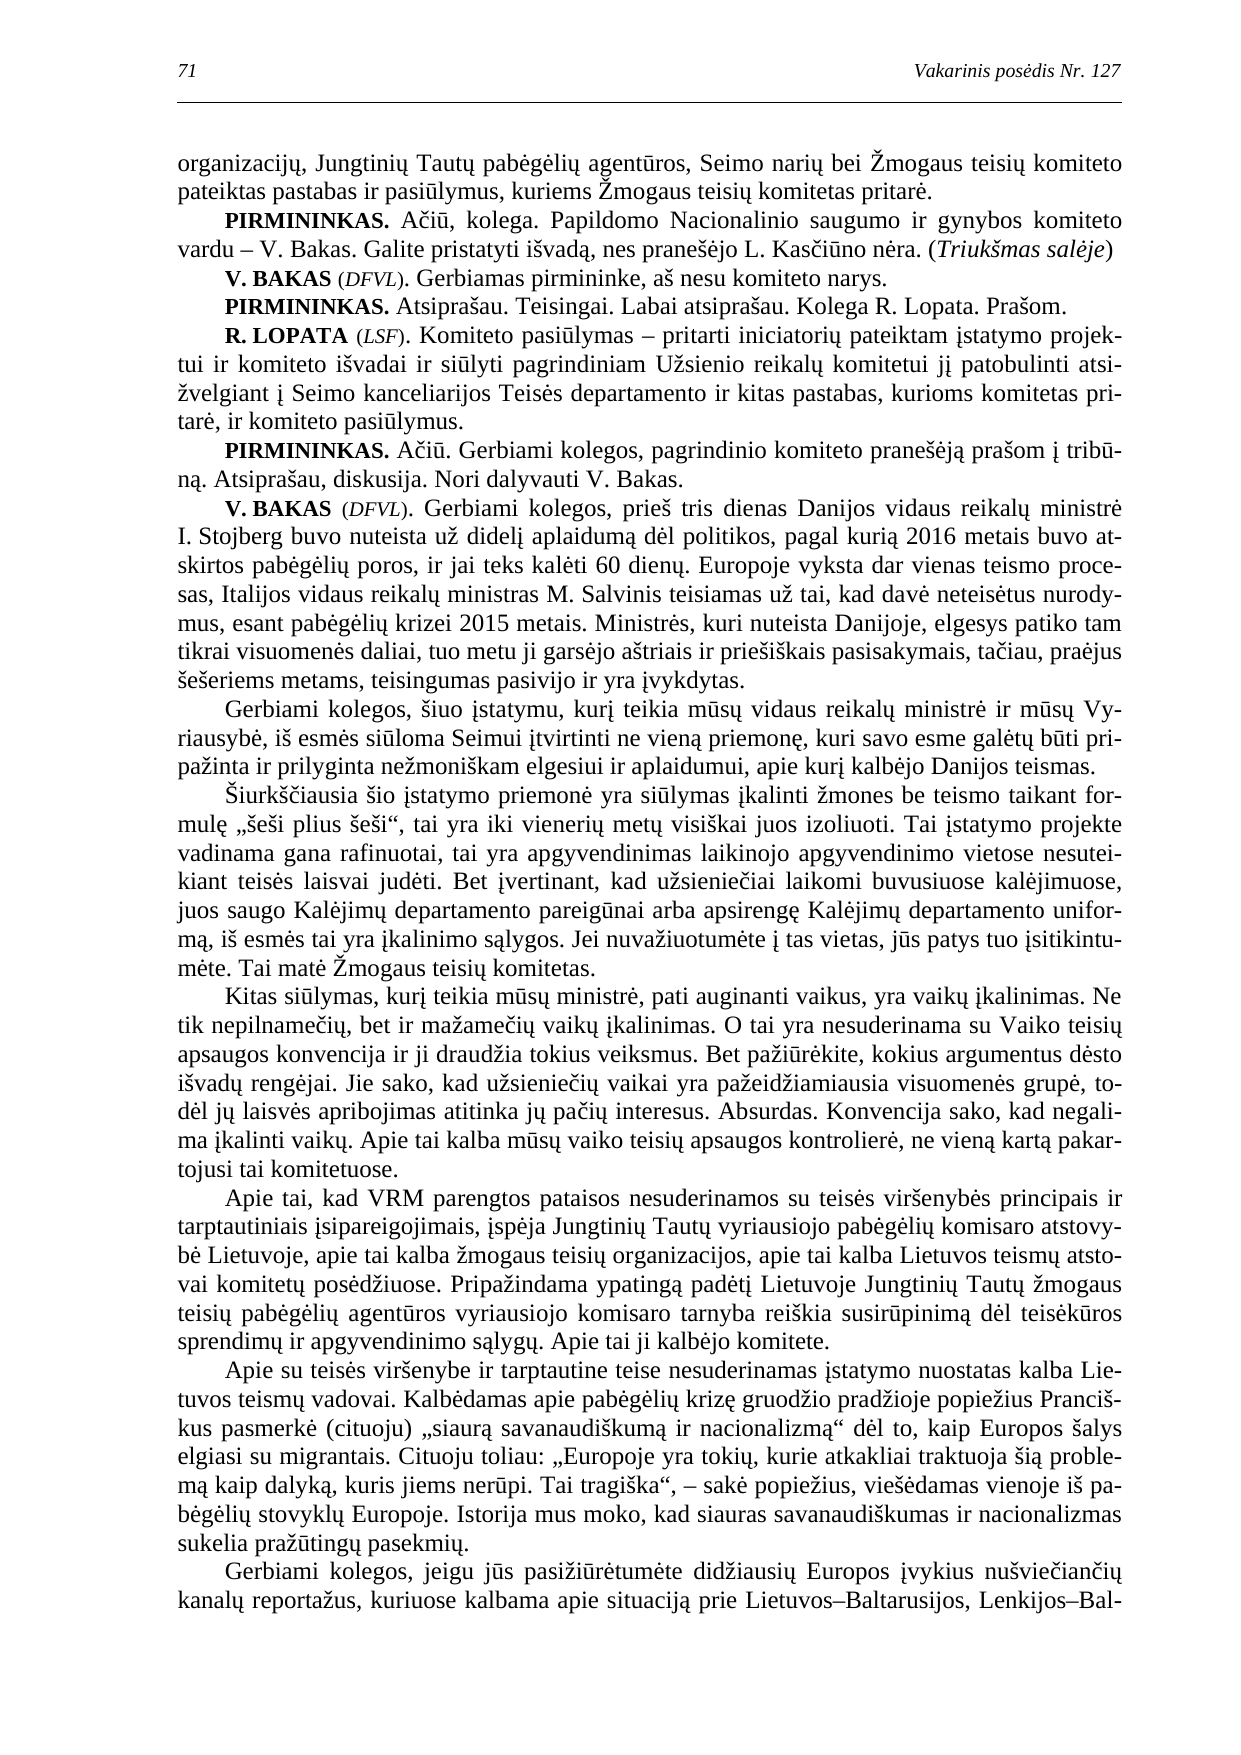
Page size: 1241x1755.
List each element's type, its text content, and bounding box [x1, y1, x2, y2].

text R. LOPATA (LSF). Ko­mi­te­to pa­siū­ly­mas – pri­tar­ti ini­cia­to­rių pa­teik­tam įsta­ty­mo pro­jek­tui ir ko­mi­te­to iš­va­dai ir siū­ly­ti pa­grin­di­niam Už­sie­nio rei­ka­lų ko­mi­te­tui jį pa­to­bu­lin­ti at­si­žvel­giant į Sei­mo kan­ce­lia­ri­jos Tei­sės de­par­ta­men­to ir ki­tas pa­sta­bas, ku­rioms ko­mi­te­tas pri­ta­rė, ir ko­mi­te­to pa­siū­ly­mus. [177, 320, 1122, 435]
text PIRMININKAS. At­si­pra­šau. Tei­sin­gai. La­bai at­si­pra­šau. Ko­le­ga R. Lo­pa­ta. Pra­šom. [177, 291, 1122, 320]
text V. BAKAS (DFVL). Ger­bia­mi ko­le­gos, prieš tris die­nas Da­ni­jos vi­daus rei­ka­lų mi­nist­rė I. Stoj­berg bu­vo nu­teis­ta už di­de­lį ap­lai­du­mą dėl po­li­ti­kos, pa­gal ku­rią 2016 me­tais bu­vo at­skir­tos pa­bė­gė­lių po­ros, ir jai teks ka­lė­ti 60 die­nų. Eu­ro­po­je vyks­ta dar vie­nas teis­mo pro­ce­sas, Ita­li­jos vi­daus rei­ka­lų mi­nist­ras M. Sal­vi­nis tei­sia­mas už tai, kad da­vė ne­tei­sė­tus nu­ro­dy­mus, esant pa­bė­gė­lių kri­zei 2015 me­tais. Mi­nist­rės, ku­ri nu­teis­ta Da­ni­jo­je, el­ge­sys pa­ti­ko tam tik­rai vi­suo­me­nės da­liai, tuo me­tu ji gar­sė­jo ašt­riais ir prie­šiš­kais pa­si­sa­ky­mais, ta­čiau, pra­ėjus še­še­riems me­tams, tei­sin­gu­mas pa­si­vi­jo ir yra įvyk­dy­tas. [177, 493, 1122, 694]
text Ger­bia­mi ko­le­gos, jei­gu jūs pa­si­žiū­rė­tu­mė­te di­džiau­sių Eu­ro­pos įvy­kius nu­švie­čian­čių ka­na­lų re­por­ta­žus, ku­riuo­se kal­ba­ma apie si­tu­a­ci­ją prie Lietuvos–Baltarusijos, Lenkijos–Bal­ [177, 1556, 1122, 1614]
text Apie su tei­sės vir­še­ny­be ir tarp­tau­ti­ne tei­se ne­su­de­ri­na­mas įsta­ty­mo nuo­sta­tas kal­ba Lie­tu­vos teis­mų va­do­vai. Kal­bė­da­mas apie pa­bė­gė­lių kri­zę gruo­džio pra­džio­je po­pie­žius Pran­ciš­kus pa­smer­kė (ci­tuo­ju) „siau­rą sa­va­nau­diš­ku­mą ir na­cio­na­liz­mą“ dėl to, kaip Eu­ro­pos ša­lys el­gia­si su mig­ran­tais. Ci­tuo­ju to­liau: „Eu­ro­po­je yra to­kių, ku­rie at­kak­liai trak­tuo­ja šią pro­ble­mą kaip da­ly­ką, ku­ris jiems ne­rū­pi. Tai tra­giš­ka“, – sa­kė po­pie­žius, vie­šė­da­mas vie­no­je iš pa­bė­gė­lių sto­vyk­lų Eu­ro­po­je. Is­to­ri­ja mus mo­ko, kad siau­ras sa­va­nau­diš­ku­mas ir na­cio­na­liz­mas su­ke­lia pra­žū­tin­gų pa­sek­mių. [177, 1355, 1122, 1556]
text PIRMININKAS. Ačiū, ko­le­ga. Pa­pil­do­mo Na­cio­na­li­nio sau­gu­mo ir gy­ny­bos ko­mi­te­to var­du – V. Ba­kas. Ga­li­te pri­sta­ty­ti iš­va­dą, nes pra­ne­šė­jo L. Kas­čiū­no nė­ra. (Triukš­mas sa­lė­je) [177, 205, 1122, 263]
text or­ga­ni­za­ci­jų, Jung­ti­nių Tau­tų pa­bė­gė­lių agen­tū­ros, Sei­mo na­rių bei Žmo­gaus tei­sių ko­mi­te­to pa­teik­tas pa­sta­bas ir pa­siū­ly­mus, ku­riems Žmo­gaus tei­sių ko­mi­te­tas pri­ta­rė. [177, 148, 1122, 205]
text Ger­bia­mi ko­le­gos, šiuo įsta­ty­mu, ku­rį tei­kia mū­sų vi­daus rei­ka­lų mi­nist­rė ir mū­sų Vy­riau­sy­bė, iš es­mės siū­lo­ma Sei­mui įtvir­tin­ti ne vie­ną prie­mo­nę, ku­ri sa­vo es­me ga­lė­tų bū­ti pri­pa­žin­ta ir pri­ly­gin­ta ne­žmo­niš­kam el­ge­siui ir ap­lai­du­mui, apie ku­rį kal­bė­jo Da­ni­jos teis­mas. [177, 694, 1122, 780]
text Apie tai, kad VRM pa­reng­tos pa­tai­sos ne­su­de­ri­na­mos su tei­sės vir­še­ny­bės prin­ci­pais ir tarp­tau­ti­niais įsi­pa­rei­go­ji­mais, įspė­ja Jung­ti­nių Tau­tų vy­riau­sio­jo pa­bė­gė­lių ko­mi­sa­ro at­sto­vy­bė Lie­tu­vo­je, apie tai kal­ba žmo­gaus tei­sių or­ga­ni­za­ci­jos, apie tai kal­ba Lie­tu­vos teis­mų at­sto­vai ko­mi­te­tų po­sė­džiuo­se. Pri­pa­žin­da­ma ypa­tin­gą pa­dė­tį Lie­tu­vo­je Jung­ti­nių Tau­tų žmo­gaus tei­sių pa­bė­gė­lių agen­tū­ros vy­riau­sio­jo ko­mi­sa­ro tar­ny­ba reiš­kia su­si­rū­pi­ni­mą dėl tei­sė­kū­ros spren­di­mų ir ap­gy­ven­di­ni­mo są­ly­gų. Apie tai ji kal­bė­jo ko­mi­te­te. [177, 1183, 1122, 1355]
text Ki­tas siū­ly­mas, ku­rį tei­kia mū­sų mi­nist­rė, pa­ti au­gi­nan­ti vai­kus, yra vai­kų įka­li­ni­mas. Ne tik ne­pil­na­me­čių, bet ir ma­ža­me­čių vai­kų įka­li­ni­mas. O tai yra ne­su­de­ri­na­ma su Vai­ko tei­sių ap­sau­gos kon­ven­ci­ja ir ji drau­džia to­kius veiks­mus. Bet pa­žiū­rė­ki­te, ko­kius ar­gu­men­tus dės­to iš­va­dų ren­gė­jai. Jie sa­ko, kad už­sie­nie­čių vai­kai yra pa­žei­džia­miau­sia vi­suo­me­nės gru­pė, to­dėl jų lais­vės ap­ri­bo­ji­mas ati­tin­ka jų pa­čių in­te­re­sus. Ab­sur­das. Kon­ven­ci­ja sa­ko, kad ne­ga­li­ma įka­lin­ti vai­kų. Apie tai kal­ba mū­sų vai­ko tei­sių ap­sau­gos kon­tro­lie­rė, ne vie­ną kar­tą pa­kar­to­ju­si tai ko­mi­te­tuo­se. [177, 981, 1122, 1183]
text Šiurkš­čiau­sia šio įsta­ty­mo prie­mo­nė yra siū­ly­mas įkalin­ti žmo­nes be teis­mo tai­kant for­mu­lę „še­ši plius še­ši“, tai yra iki vie­ne­rių me­tų vi­siš­kai juos izo­liuo­ti. Tai įsta­ty­mo pro­jek­te va­di­na­ma ga­na ra­fi­nuo­tai, tai yra ap­gy­ven­di­ni­mas lai­ki­no­jo ap­gy­ven­di­ni­mo vie­to­se ne­su­tei­kiant tei­sės lais­vai ju­dė­ti. Bet įver­ti­nant, kad už­sie­nie­čiai lai­ko­mi bu­vu­siuo­se ka­lė­ji­muo­se, juos sau­go Ka­lė­ji­mų de­par­ta­men­to pa­rei­gū­nai ar­ba ap­si­ren­gę Ka­lė­ji­mų de­par­ta­men­to uni­for­mą, iš es­mės tai yra įka­li­ni­mo są­ly­gos. Jei nu­va­žiuo­tu­mė­te į tas vie­tas, jūs pa­tys tuo įsi­ti­kin­tu­mė­te. Tai ma­tė Žmo­gaus tei­sių ko­mi­te­tas. [177, 780, 1122, 981]
text PIRMININKAS. Ačiū. Ger­bia­mi ko­le­gos, pa­grin­di­nio ko­mi­te­to pra­ne­šė­ją pra­šom į tri­bū­ną. At­si­pra­šau, dis­ku­si­ja. No­ri da­ly­vau­ti V. Ba­kas. [177, 435, 1122, 493]
text V. BAKAS (DFVL). Ger­bia­mas pir­mi­nin­ke, aš ne­su ko­mi­te­to na­rys. [177, 263, 1122, 291]
